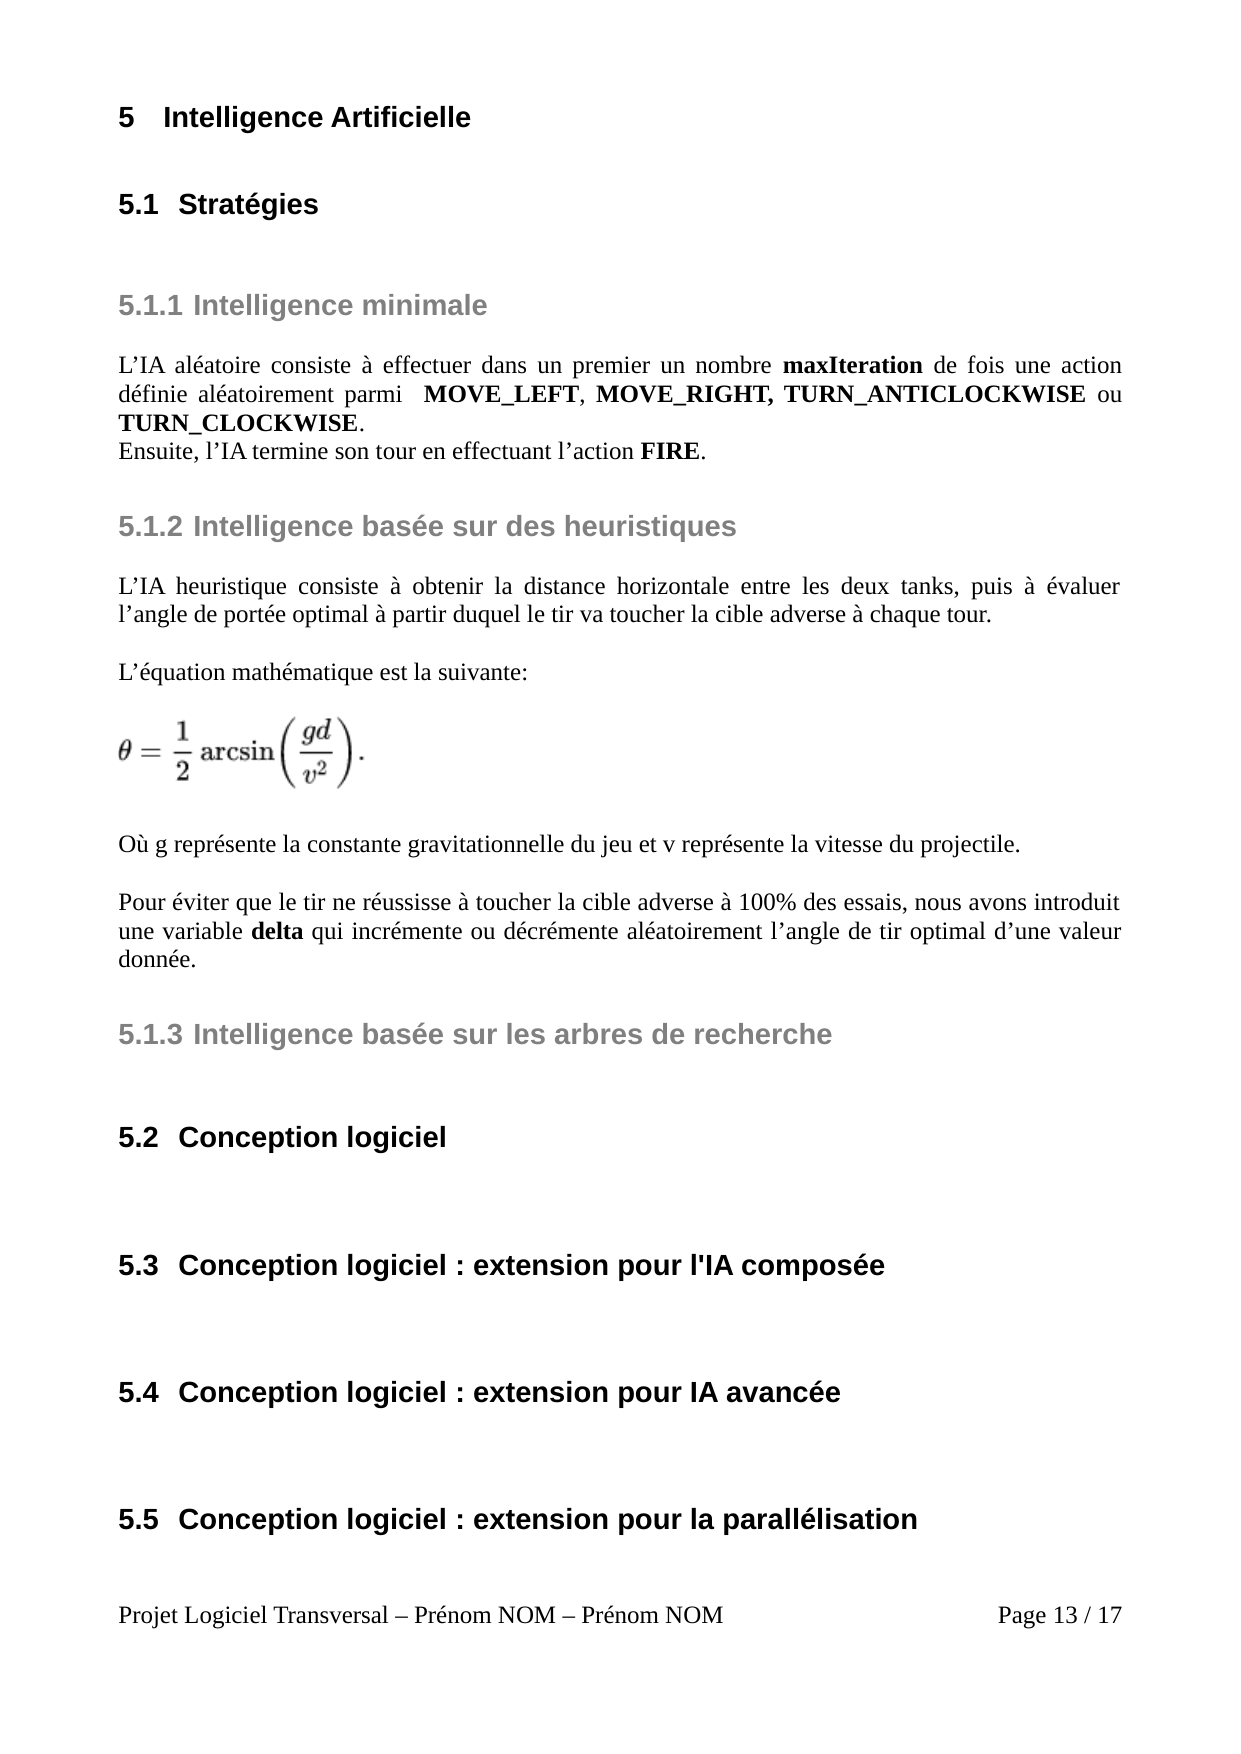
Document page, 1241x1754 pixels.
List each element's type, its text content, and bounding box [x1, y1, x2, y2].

text L’IA heuristique consiste à obtenir la distance horizontale entre les deux tanks, puis à évaluer l’angle de portée optimal à partir duquel le tir va toucher la cible adverse à chaque tour. [118, 571, 1122, 628]
picture [118, 714, 365, 792]
subtitle Stratégies [118, 187, 1122, 221]
subtitle Intelligence minimale [118, 288, 1122, 321]
subtitle Conception logiciel : extension pour IA avancée [118, 1375, 1122, 1408]
subtitle Conception logiciel : extension pour la parallélisation [118, 1502, 1122, 1536]
subtitle Conception logiciel : extension pour l'IA composée [118, 1248, 1122, 1281]
text Où g représente la constante gravitationnelle du jeu et v représente la vitesse du projectile. [118, 829, 1122, 858]
subtitle Intelligence Artificielle [118, 100, 1122, 133]
text Ensuite, l’IA termine son tour en effectuant l’action FIRE. [118, 436, 1122, 465]
subtitle Conception logiciel [118, 1120, 1122, 1154]
subtitle Intelligence basée sur les arbres de recherche [118, 1017, 1122, 1050]
text L’équation mathématique est la suivante: [118, 657, 1122, 686]
text L’IA aléatoire consiste à effectuer dans un premier un nombre maxIteration de fois une action définie aléatoirement parmi MOVE_LEFT, MOVE_RIGHT, TURN_ANTICLOCKWISE ou TURN_CLOCKWISE. [118, 350, 1122, 436]
subtitle Intelligence basée sur des heuristiques [118, 508, 1122, 542]
text Pour éviter que le tir ne réussisse à toucher la cible adverse à 100% des essais, nous avons introduit une variable delta qui incrémente ou décrémente aléatoirement l’angle de tir optimal d’une valeur donnée. [118, 887, 1122, 973]
